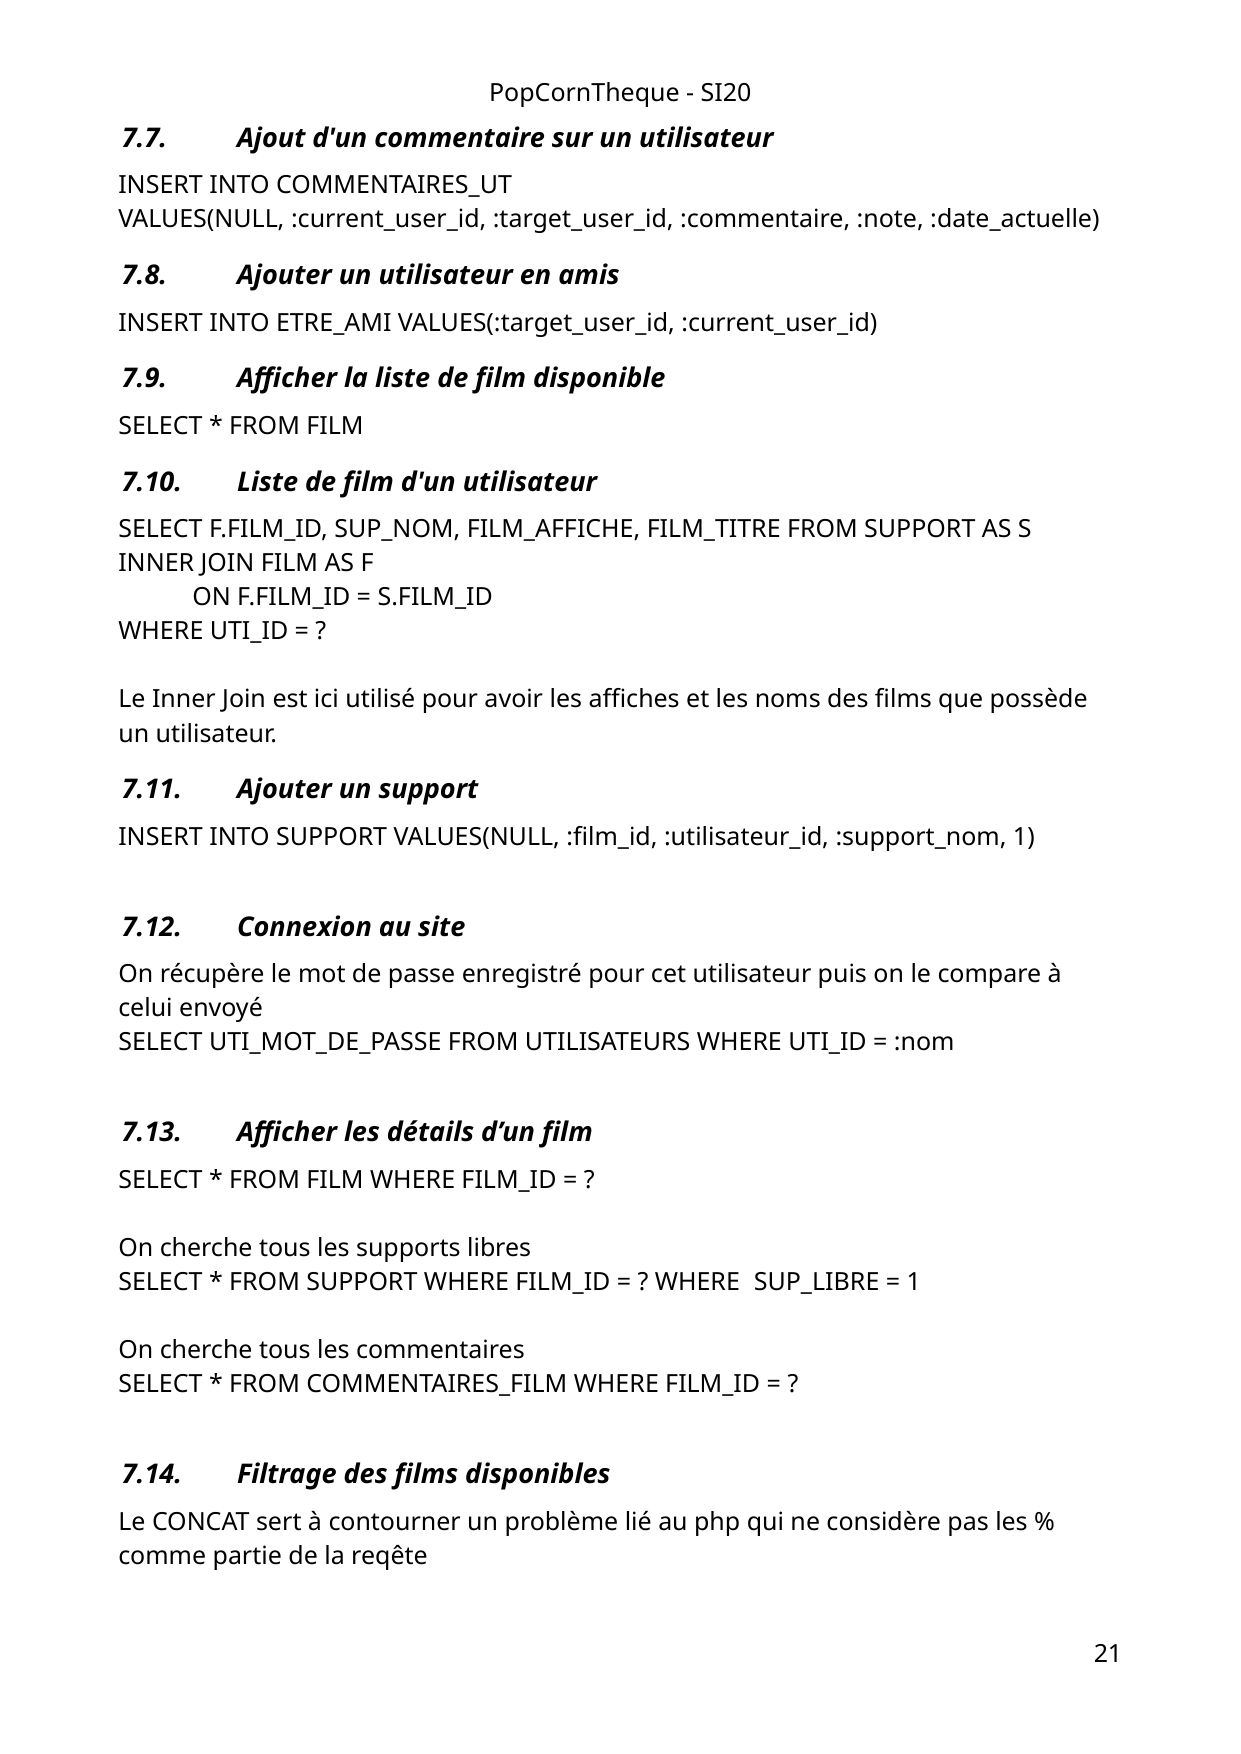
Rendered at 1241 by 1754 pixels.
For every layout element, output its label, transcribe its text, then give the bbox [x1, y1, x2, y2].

subtitle Afficher la liste de film disponible [122, 359, 1122, 396]
text SELECT F.FILM_ID, SUP_NOM, FILM_AFFICHE, FILM_TITRE FROM SUPPORT AS S [118, 511, 1122, 545]
text On cherche tous les commentaires [118, 1332, 1122, 1366]
text SELECT UTI_MOT_DE_PASSE FROM UTILISATEURS WHERE UTI_ID = :nom [118, 1024, 1122, 1058]
text INSERT INTO COMMENTAIRES_UT VALUES(NULL, :current_user_id, :target_user_id, :commentaire, :note, :date_actuelle) [118, 167, 1122, 235]
text INSERT INTO ETRE_AMI VALUES(:target_user_id, :current_user_id) [118, 304, 1122, 338]
subtitle Afficher les détails d’un film [122, 1113, 1122, 1150]
subtitle Ajouter un utilisateur en amis [122, 256, 1122, 292]
subtitle Ajouter un support [122, 770, 1122, 807]
subtitle Filtrage des films disponibles [122, 1454, 1122, 1491]
text INNER JOIN FILM AS F [118, 545, 1122, 579]
text WHERE UTI_ID = ? [118, 613, 1122, 647]
text On récupère le mot de passe enregistré pour cet utilisateur puis on le compare à celui envoyé [118, 956, 1122, 1024]
subtitle Connexion au site [122, 907, 1122, 944]
text Le Inner Join est ici utilisé pour avoir les affiches et les noms des films que possède un utilisateur. [118, 681, 1122, 749]
text SELECT * FROM FILM WHERE FILM_ID = ? [118, 1161, 1122, 1196]
text Le CONCAT sert à contourner un problème lié au php qui ne considère pas les % comme partie de la reqête [118, 1503, 1122, 1571]
subtitle Liste de film d'un utilisateur [122, 462, 1122, 499]
text On cherche tous les supports libres [118, 1229, 1122, 1264]
text ON F.FILM_ID = S.FILM_ID [118, 579, 1122, 613]
text SELECT * FROM FILM [118, 407, 1122, 442]
subtitle Ajout d'un commentaire sur un utilisateur [122, 118, 1122, 155]
text INSERT INTO SUPPORT VALUES(NULL, :film_id, :utilisateur_id, :support_nom, 1) [118, 818, 1122, 853]
text SELECT * FROM SUPPORT WHERE FILM_ID = ? WHERE SUP_LIBRE = 1 [118, 1264, 1122, 1298]
text SELECT * FROM COMMENTAIRES_FILM WHERE FILM_ID = ? [118, 1366, 1122, 1400]
